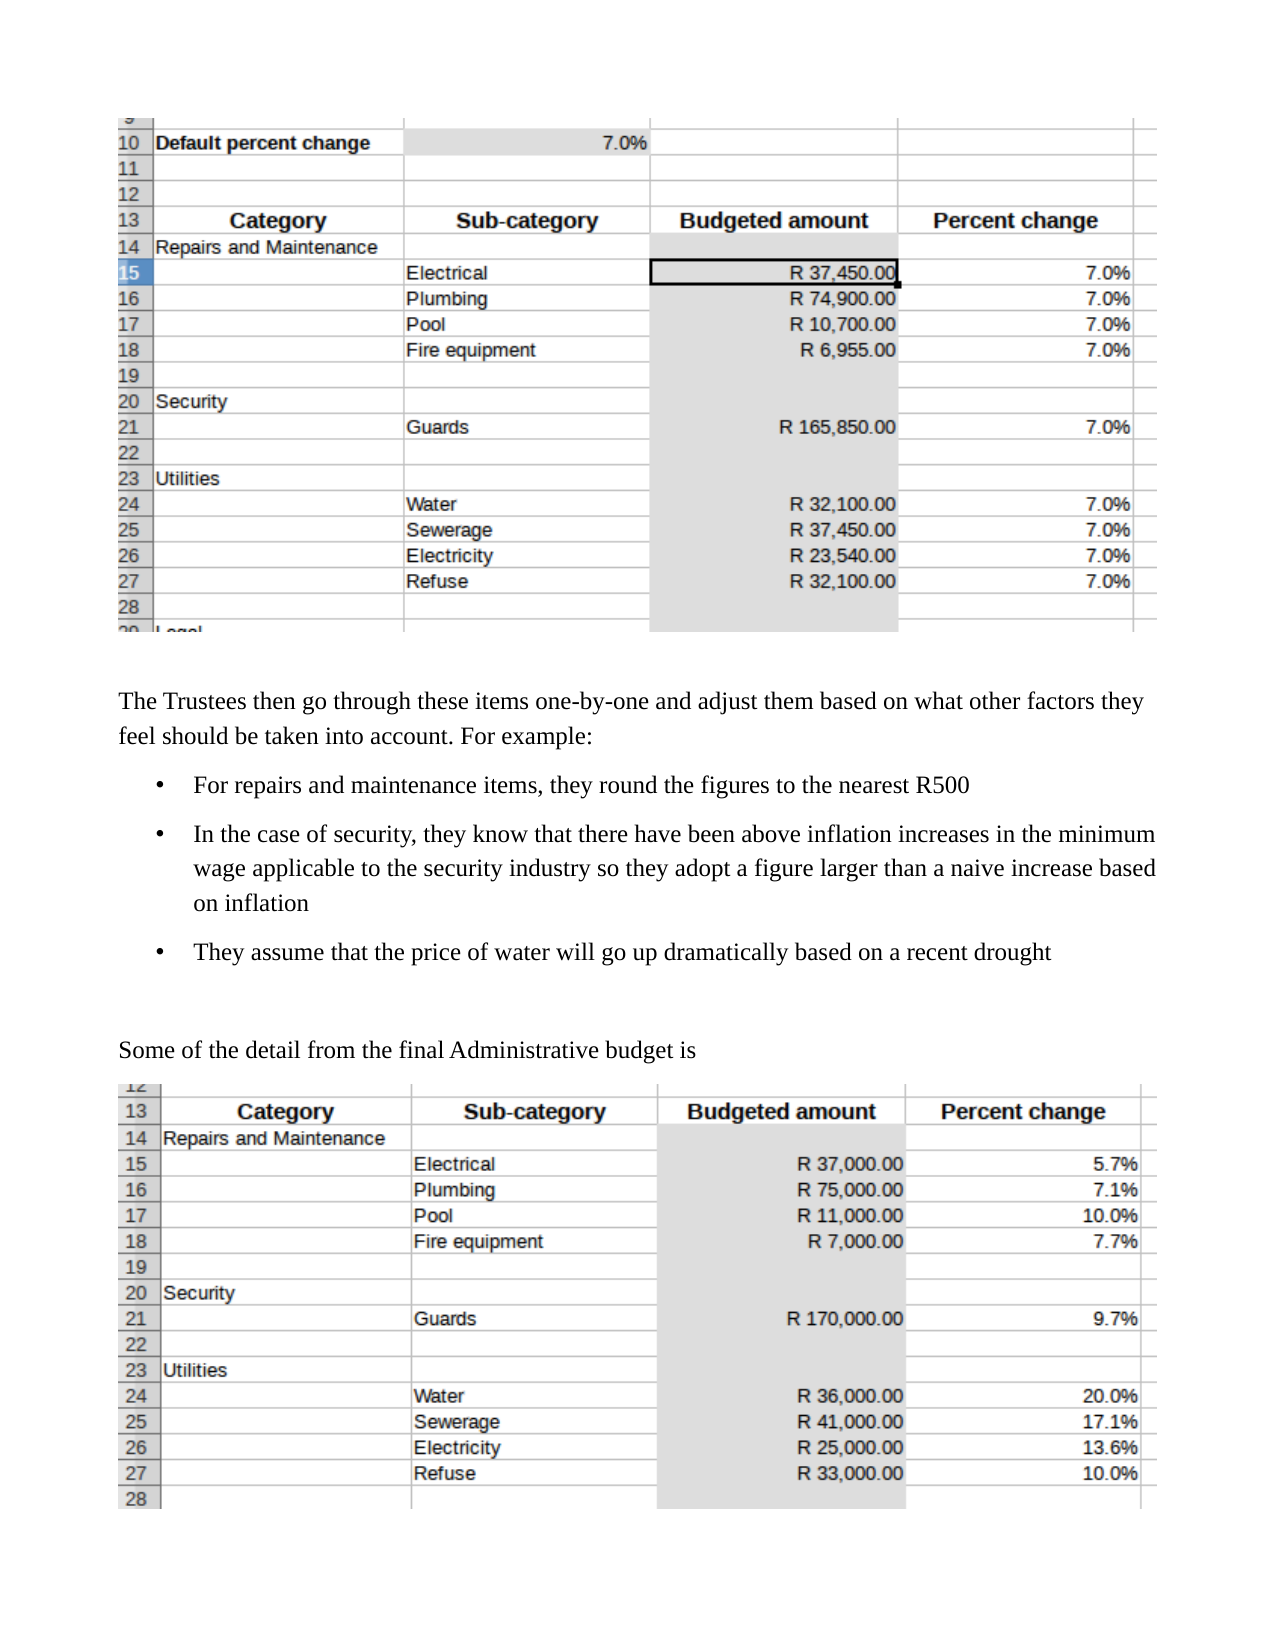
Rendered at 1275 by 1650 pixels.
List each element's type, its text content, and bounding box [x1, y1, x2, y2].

picture [118, 1084, 1157, 1509]
list For repairs and maintenance items, they round the figures to the nearest R500 [156, 770, 1157, 798]
list They assume that the price of water will go up dramatically based on a recent drought [156, 937, 1157, 966]
text Some of the detail from the final Administrative budget is [118, 1035, 1157, 1064]
list In the case of security, they know that there have been above inflation increases in the minimum wage applicable to the security industry so they adopt a figure larger than a naive increase based on inflation [156, 819, 1157, 917]
picture [118, 118, 1157, 632]
text The Trustees then go through these items one-by-one and adjust them based on what other factors they feel should be taken into account. For example: [118, 686, 1157, 749]
